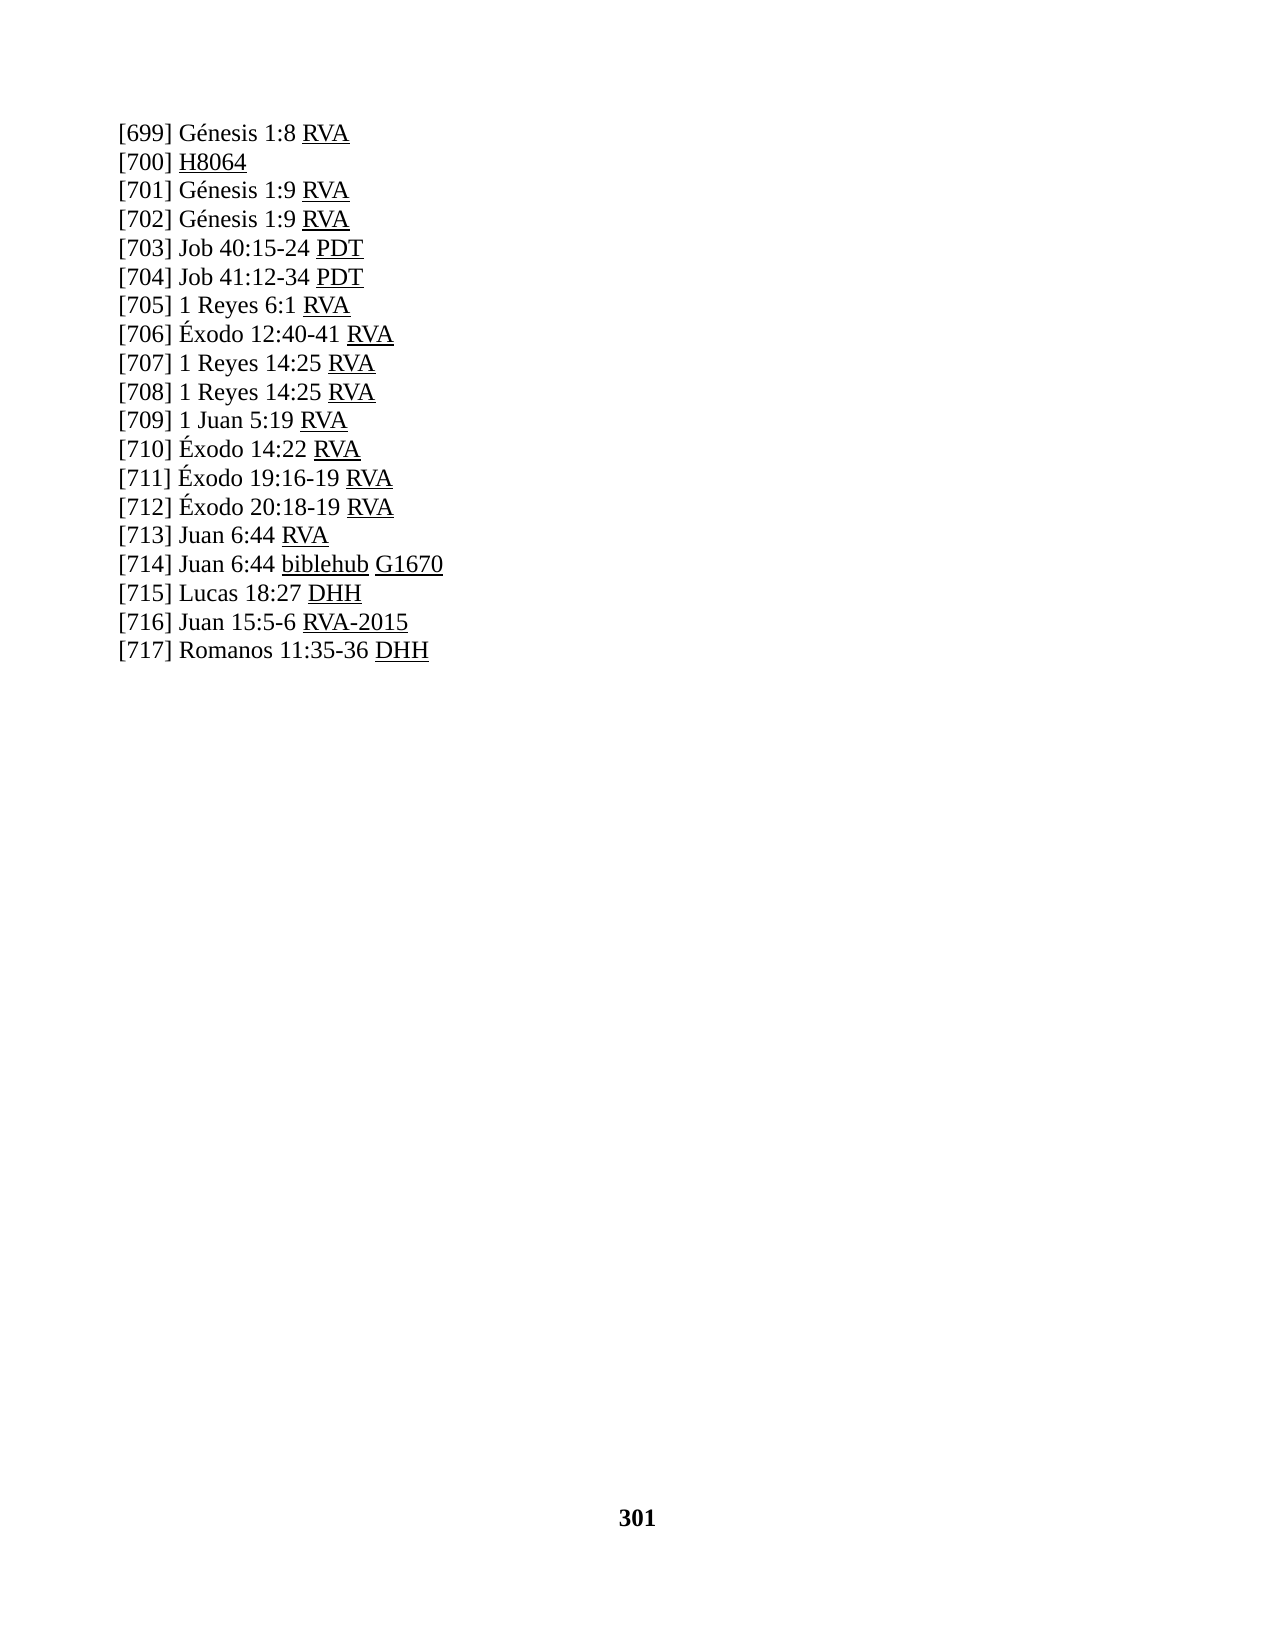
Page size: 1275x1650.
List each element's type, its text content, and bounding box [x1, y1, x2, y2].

text 1 Reyes 6:1 RVA [118, 291, 1157, 319]
text Job 40:15-24 PDT [118, 233, 1157, 262]
text Éxodo 14:22 RVA [118, 434, 1157, 463]
text Juan 6:44 biblehub G1670 [118, 549, 1157, 578]
text H8064 [118, 147, 1157, 176]
text Éxodo 19:16-19 RVA [118, 463, 1157, 492]
text Éxodo 20:18-19 RVA [118, 492, 1157, 521]
text Génesis 1:8 RVA [118, 118, 1157, 147]
text 1 Juan 5:19 RVA [118, 406, 1157, 434]
text Juan 6:44 RVA [118, 521, 1157, 549]
text Romanos 11:35-36 DHH [118, 636, 1157, 664]
text Job 41:12-34 PDT [118, 262, 1157, 291]
text Génesis 1:9 RVA [118, 204, 1157, 233]
text 1 Reyes 14:25 RVA [118, 377, 1157, 406]
text Juan 15:5-6 RVA-2015 [118, 607, 1157, 636]
text Génesis 1:9 RVA [118, 176, 1157, 204]
text Éxodo 12:40-41 RVA [118, 319, 1157, 348]
text 1 Reyes 14:25 RVA [118, 348, 1157, 377]
text Lucas 18:27 DHH [118, 578, 1157, 607]
